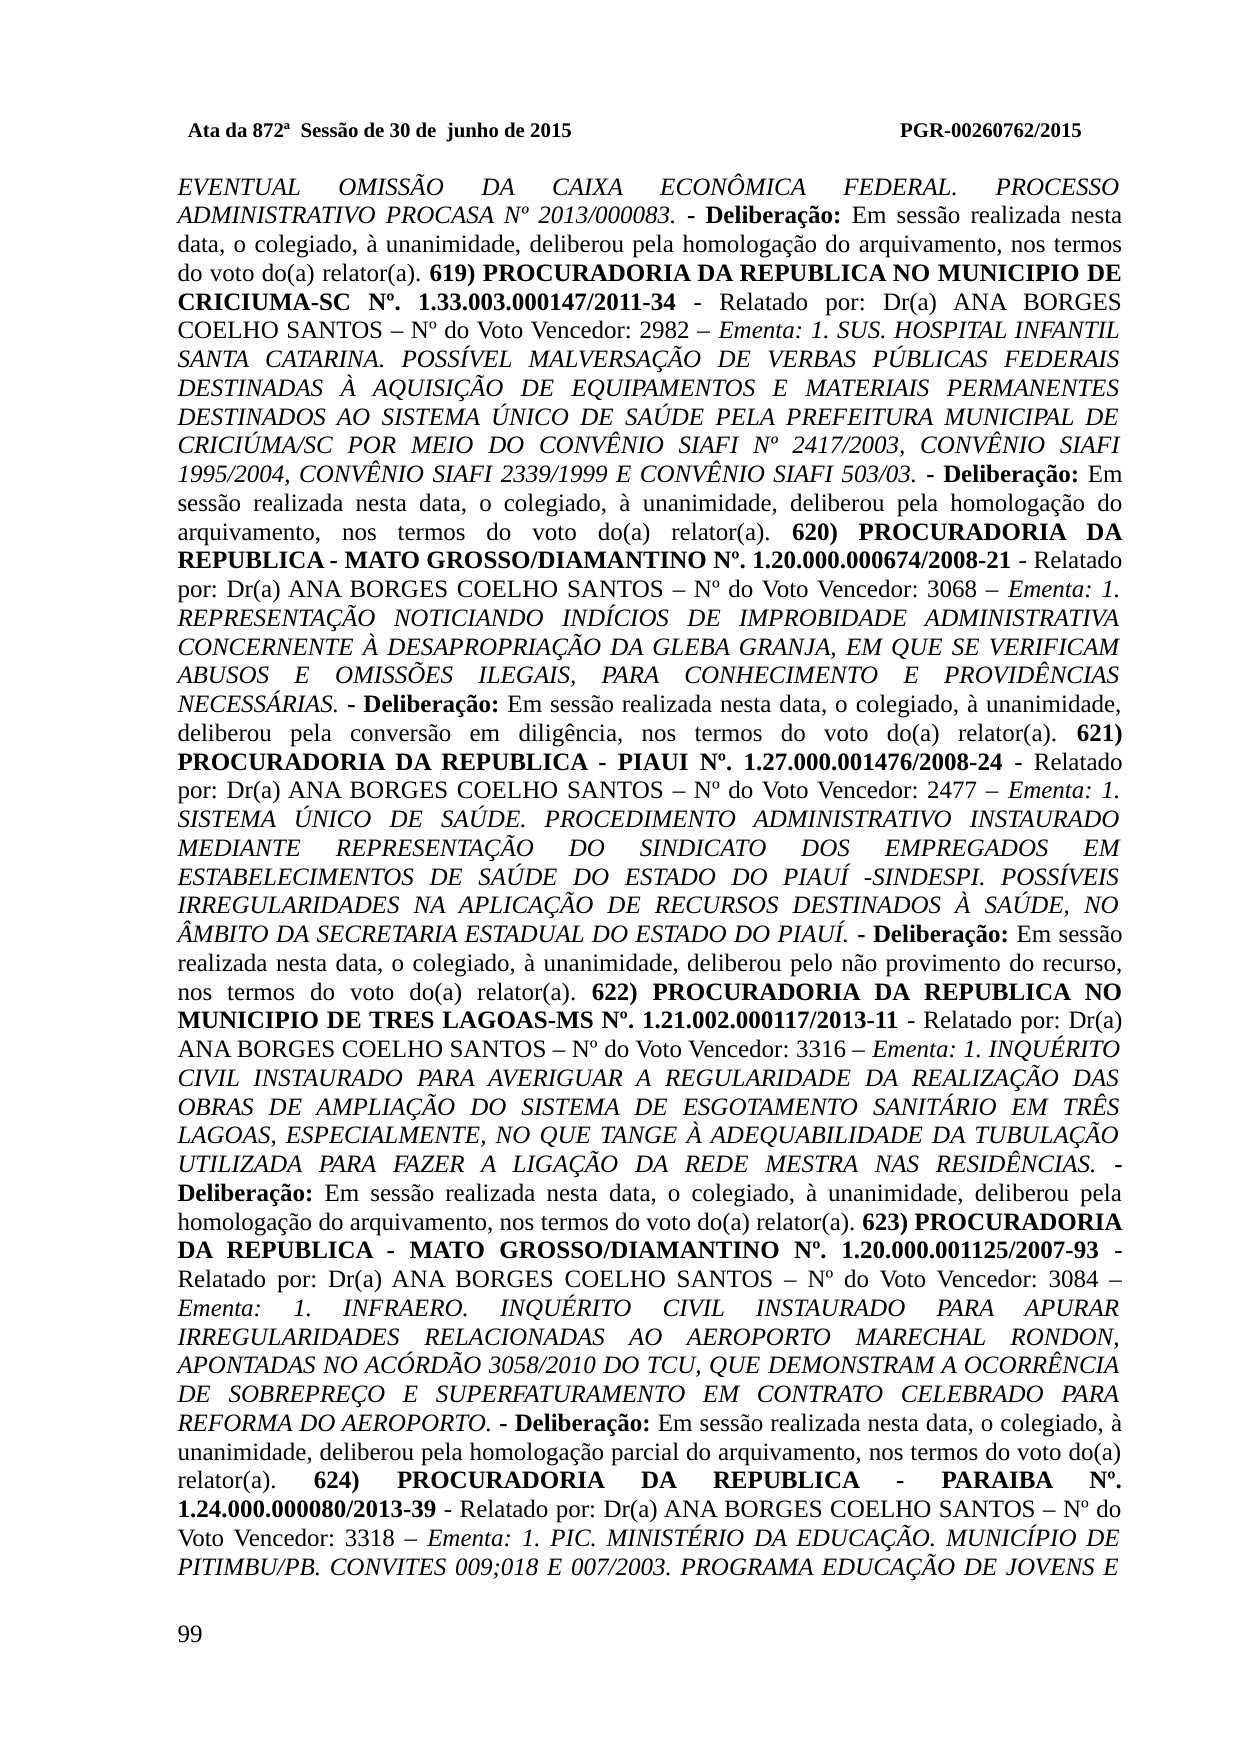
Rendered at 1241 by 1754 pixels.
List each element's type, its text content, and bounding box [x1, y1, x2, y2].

text EVENTUAL OMISSÃO DA CAIXA ECONÔMICA FEDERAL. PROCESSO ADMINISTRATIVO PROCASA Nº 2013/000083. - Deliberação: Em sessão realizada nesta data, o colegiado, à unanimidade, deliberou pela homologação do arquivamento, nos termos do voto do(a) relator(a). 619) PROCURADORIA DA REPUBLICA NO MUNICIPIO DE CRICIUMA-SC Nº. 1.33.003.000147/2011-34 - Relatado por: Dr(a) ANA BORGES COELHO SANTOS – Nº do Voto Vencedor: 2982 – Ementa: 1. SUS. HOSPITAL INFANTIL SANTA CATARINA. POSSÍVEL MALVERSAÇÃO DE VERBAS PÚBLICAS FEDERAIS DESTINADAS À AQUISIÇÃO DE EQUIPAMENTOS E MATERIAIS PERMANENTES DESTINADOS AO SISTEMA ÚNICO DE SAÚDE PELA PREFEITURA MUNICIPAL DE CRICIÚMA/SC POR MEIO DO CONVÊNIO SIAFI Nº 2417/2003, CONVÊNIO SIAFI 1995/2004, CONVÊNIO SIAFI 2339/1999 E CONVÊNIO SIAFI 503/03. - Deliberação: Em sessão realizada nesta data, o colegiado, à unanimidade, deliberou pela homologação do arquivamento, nos termos do voto do(a) relator(a). 620) PROCURADORIA DA REPUBLICA - MATO GROSSO/DIAMANTINO Nº. 1.20.000.000674/2008-21 - Relatado por: Dr(a) ANA BORGES COELHO SANTOS – Nº do Voto Vencedor: 3068 – Ementa: 1. REPRESENTAÇÃO NOTICIANDO INDÍCIOS DE IMPROBIDADE ADMINISTRATIVA CONCERNENTE À DESAPROPRIAÇÃO DA GLEBA GRANJA, EM QUE SE VERIFICAM ABUSOS E OMISSÕES ILEGAIS, PARA CONHECIMENTO E PROVIDÊNCIAS NECESSÁRIAS. - Deliberação: Em sessão realizada nesta data, o colegiado, à unanimidade, deliberou pela conversão em diligência, nos termos do voto do(a) relator(a). 621) PROCURADORIA DA REPUBLICA - PIAUI Nº. 1.27.000.001476/2008-24 - Relatado por: Dr(a) ANA BORGES COELHO SANTOS – Nº do Voto Vencedor: 2477 – Ementa: 1. SISTEMA ÚNICO DE SAÚDE. PROCEDIMENTO ADMINISTRATIVO INSTAURADO MEDIANTE REPRESENTAÇÃO DO SINDICATO DOS EMPREGADOS EM ESTABELECIMENTOS DE SAÚDE DO ESTADO DO PIAUÍ -SINDESPI. POSSÍVEIS IRREGULARIDADES NA APLICAÇÃO DE RECURSOS DESTINADOS À SAÚDE, NO ÂMBITO DA SECRETARIA ESTADUAL DO ESTADO DO PIAUÍ. - Deliberação: Em sessão realizada nesta data, o colegiado, à unanimidade, deliberou pelo não provimento do recurso, nos termos do voto do(a) relator(a). 622) PROCURADORIA DA REPUBLICA NO MUNICIPIO DE TRES LAGOAS-MS Nº. 1.21.002.000117/2013-11 - Relatado por: Dr(a) ANA BORGES COELHO SANTOS – Nº do Voto Vencedor: 3316 – Ementa: 1. INQUÉRITO CIVIL INSTAURADO PARA AVERIGUAR A REGULARIDADE DA REALIZAÇÃO DAS OBRAS DE AMPLIAÇÃO DO SISTEMA DE ESGOTAMENTO SANITÁRIO EM TRÊS LAGOAS, ESPECIALMENTE, NO QUE TANGE À ADEQUABILIDADE DA TUBULAÇÃO UTILIZADA PARA FAZER A LIGAÇÃO DA REDE MESTRA NAS RESIDÊNCIAS. - Deliberação: Em sessão realizada nesta data, o colegiado, à unanimidade, deliberou pela homologação do arquivamento, nos termos do voto do(a) relator(a). 623) PROCURADORIA DA REPUBLICA - MATO GROSSO/DIAMANTINO Nº. 1.20.000.001125/2007-93 - Relatado por: Dr(a) ANA BORGES COELHO SANTOS – Nº do Voto Vencedor: 3084 – Ementa: 1. INFRAERO. INQUÉRITO CIVIL INSTAURADO PARA APURAR IRREGULARIDADES RELACIONADAS AO AEROPORTO MARECHAL RONDON, APONTADAS NO ACÓRDÃO 3058/2010 DO TCU, QUE DEMONSTRAM A OCORRÊNCIA DE SOBREPREÇO E SUPERFATURAMENTO EM CONTRATO CELEBRADO PARA REFORMA DO AEROPORTO. - Deliberação: Em sessão realizada nesta data, o colegiado, à unanimidade, deliberou pela homologação parcial do arquivamento, nos termos do voto do(a) relator(a). 624) PROCURADORIA DA REPUBLICA - PARAIBA Nº. 1.24.000.000080/2013-39 - Relatado por: Dr(a) ANA BORGES COELHO SANTOS – Nº do Voto Vencedor: 3318 – Ementa: 1. PIC. MINISTÉRIO DA EDUCAÇÃO. MUNICÍPIO DE PITIMBU/PB. CONVITES 009;018 E 007/2003. PROGRAMA EDUCAÇÃO DE JOVENS E [177, 172, 1122, 1580]
